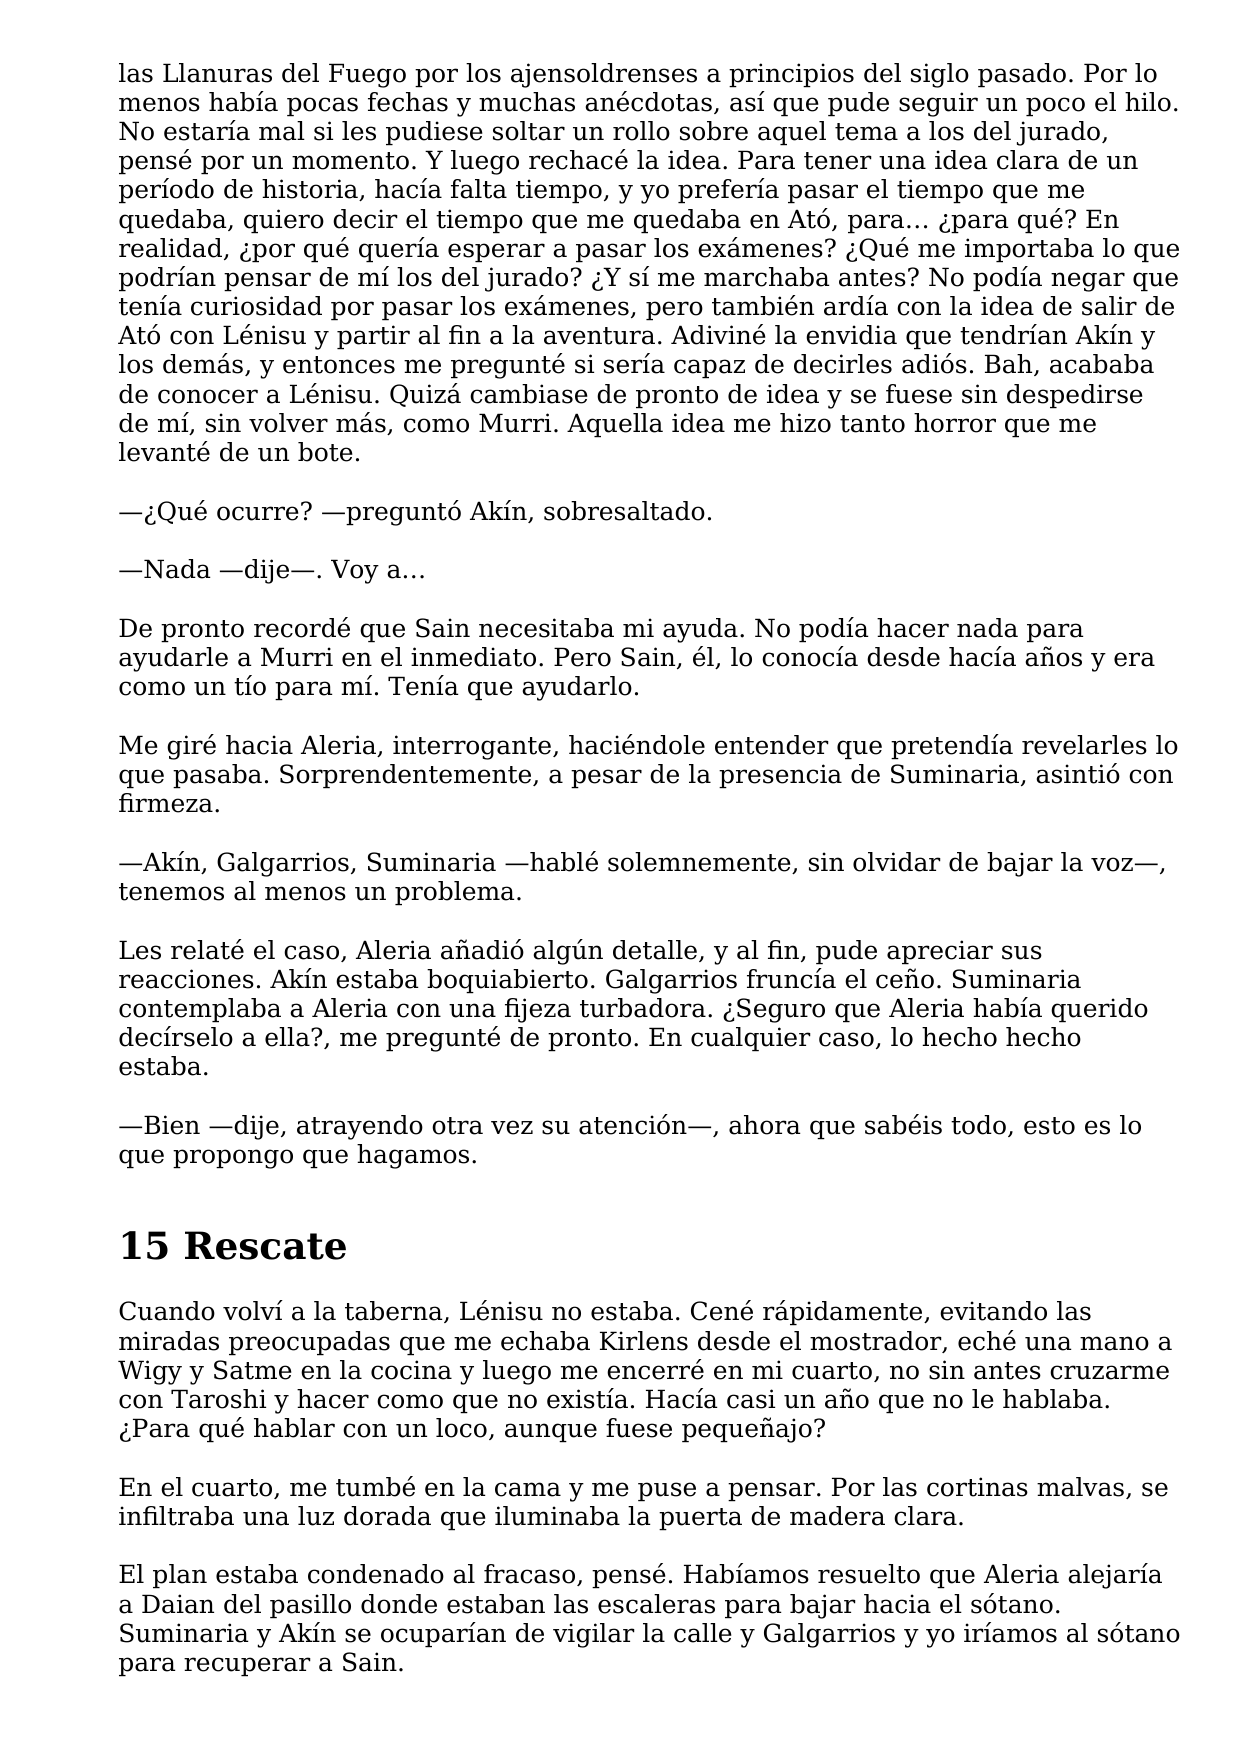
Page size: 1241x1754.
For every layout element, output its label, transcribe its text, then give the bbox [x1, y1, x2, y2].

text —Bien —dije, atrayendo otra vez su atención—, ahora que sabéis todo, esto es lo que propongo que hagamos. [118, 1111, 1181, 1169]
text De pronto recordé que Sain necesitaba mi ayuda. No podía hacer nada para ayudarle a Murri en el inmediato. Pero Sain, él, lo conocía desde hacía años y era como un tío para mí. Tenía que ayudarlo. [118, 614, 1181, 702]
text El plan estaba condenado al fracaso, pensé. Habíamos resuelto que Aleria alejaría a Daian del pasillo donde estaban las escaleras para bajar hacia el sótano. Suminaria y Akín se ocuparían de vigilar la calle y Galgarrios y yo iríamos al sótano para recuperar a Sain. [118, 1561, 1181, 1677]
text En el cuarto, me tumbé en la cama y me puse a pensar. Por las cortinas malvas, se infiltraba una luz dorada que iluminaba la puerta de madera clara. [118, 1473, 1181, 1531]
text —Nada —dije—. Voy a… [118, 556, 1181, 585]
text Cuando volví a la taberna, Lénisu no estaba. Cené rápidamente, evitando las miradas preocupadas que me echaba Kirlens desde el mostrador, eché una mano a Wigy y Satme en la cocina y luego me encerré en mi cuarto, no sin antes cruzarme con Taroshi y hacer como que no existía. Hacía casi un año que no le hablaba. ¿Para qué hablar con un loco, aunque fuese pequeñajo? [118, 1298, 1181, 1443]
text —¿Qué ocurre? —preguntó Akín, sobresaltado. [118, 497, 1181, 526]
text Me giré hacia Aleria, interrogante, haciéndole entender que pretendía revelarles lo que pasaba. Sorprendentemente, a pesar de la presencia de Suminaria, asintió con firmeza. [118, 731, 1181, 819]
subtitle 15 Rescate [118, 1224, 1181, 1268]
text las Llanuras del Fuego por los ajensoldrenses a principios del siglo pasado. Por lo menos había pocas fechas y muchas anécdotas, así que pude seguir un poco el hilo. No estaría mal si les pudiese soltar un rollo sobre aquel tema a los del jurado, pensé por un momento. Y luego rechacé la idea. Para tener una idea clara de un período de historia, hacía falta tiempo, y yo prefería pasar el tiempo que me quedaba, quiero decir el tiempo que me quedaba en Ató, para… ¿para qué? En realidad, ¿por qué quería esperar a pasar los exámenes? ¿Qué me importaba lo que podrían pensar de mí los del jurado? ¿Y sí me marchaba antes? No podía negar que tenía curiosidad por pasar los exámenes, pero también ardía con la idea de salir de Ató con Lénisu y partir al fin a la aventura. Adiviné la envidia que tendrían Akín y los demás, y entonces me pregunté si sería capaz de decirles adiós. Bah, acababa de conocer a Lénisu. Quizá cambiase de pronto de idea y se fuese sin despedirse de mí, sin volver más, como Murri. Aquella idea me hizo tanto horror que me levanté de un bote. [118, 59, 1181, 467]
text Les relaté el caso, Aleria añadió algún detalle, y al fin, pude apreciar sus reacciones. Akín estaba boquiabierto. Galgarrios fruncía el ceño. Suminaria contemplaba a Aleria con una fijeza turbadora. ¿Seguro que Aleria había querido decírselo a ella?, me pregunté de pronto. En cualquier caso, lo hecho hecho estaba. [118, 936, 1181, 1082]
text —Akín, Galgarrios, Suminaria —hablé solemnemente, sin olvidar de bajar la voz—, tenemos al menos un problema. [118, 848, 1181, 906]
